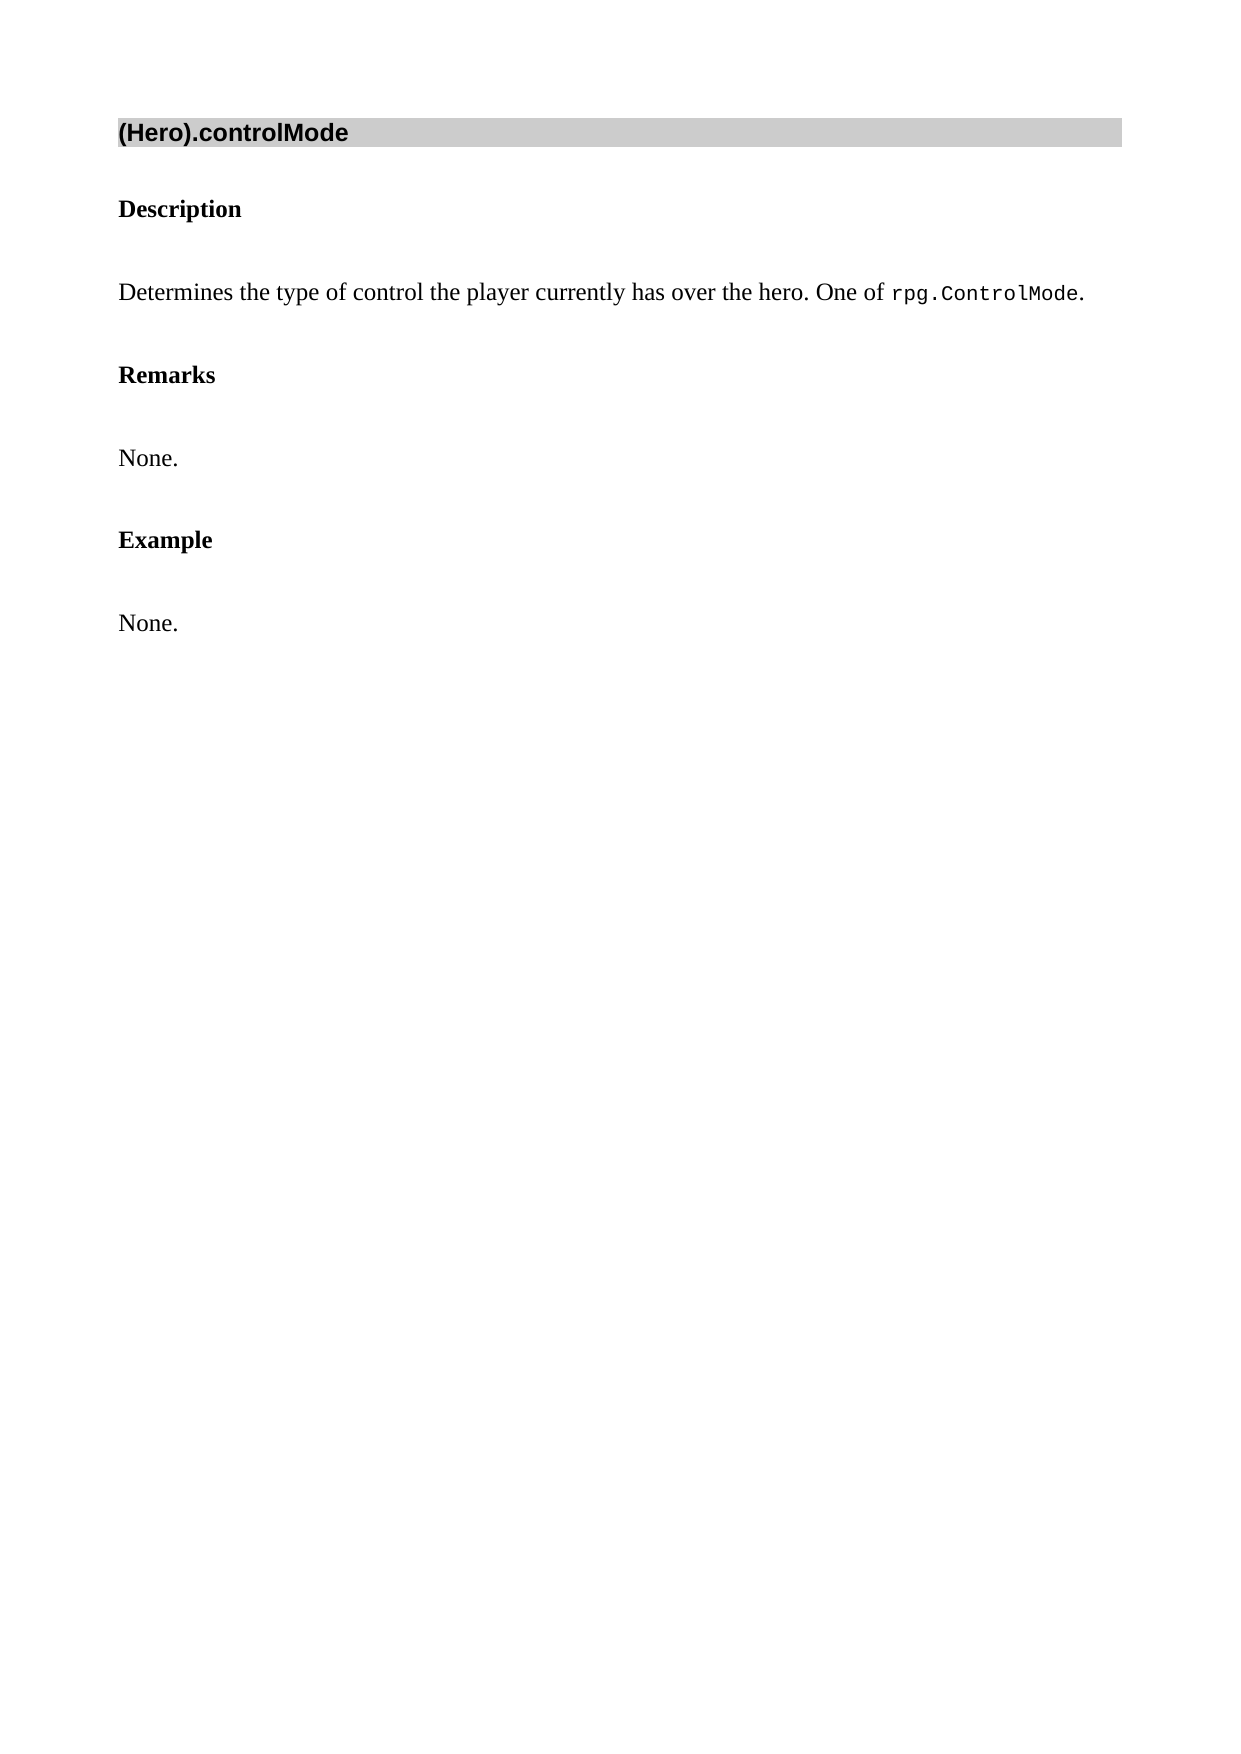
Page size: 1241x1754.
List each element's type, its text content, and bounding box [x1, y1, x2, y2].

text Determines the type of control the player currently has over the hero. One of rpg.ControlMode. [118, 277, 1122, 306]
subtitle (Hero).controlMode [118, 118, 1122, 147]
text Remarks [118, 360, 1122, 389]
text Example [118, 525, 1122, 554]
text None. [118, 443, 1122, 471]
text None. [118, 608, 1122, 636]
text Description [118, 194, 1122, 223]
